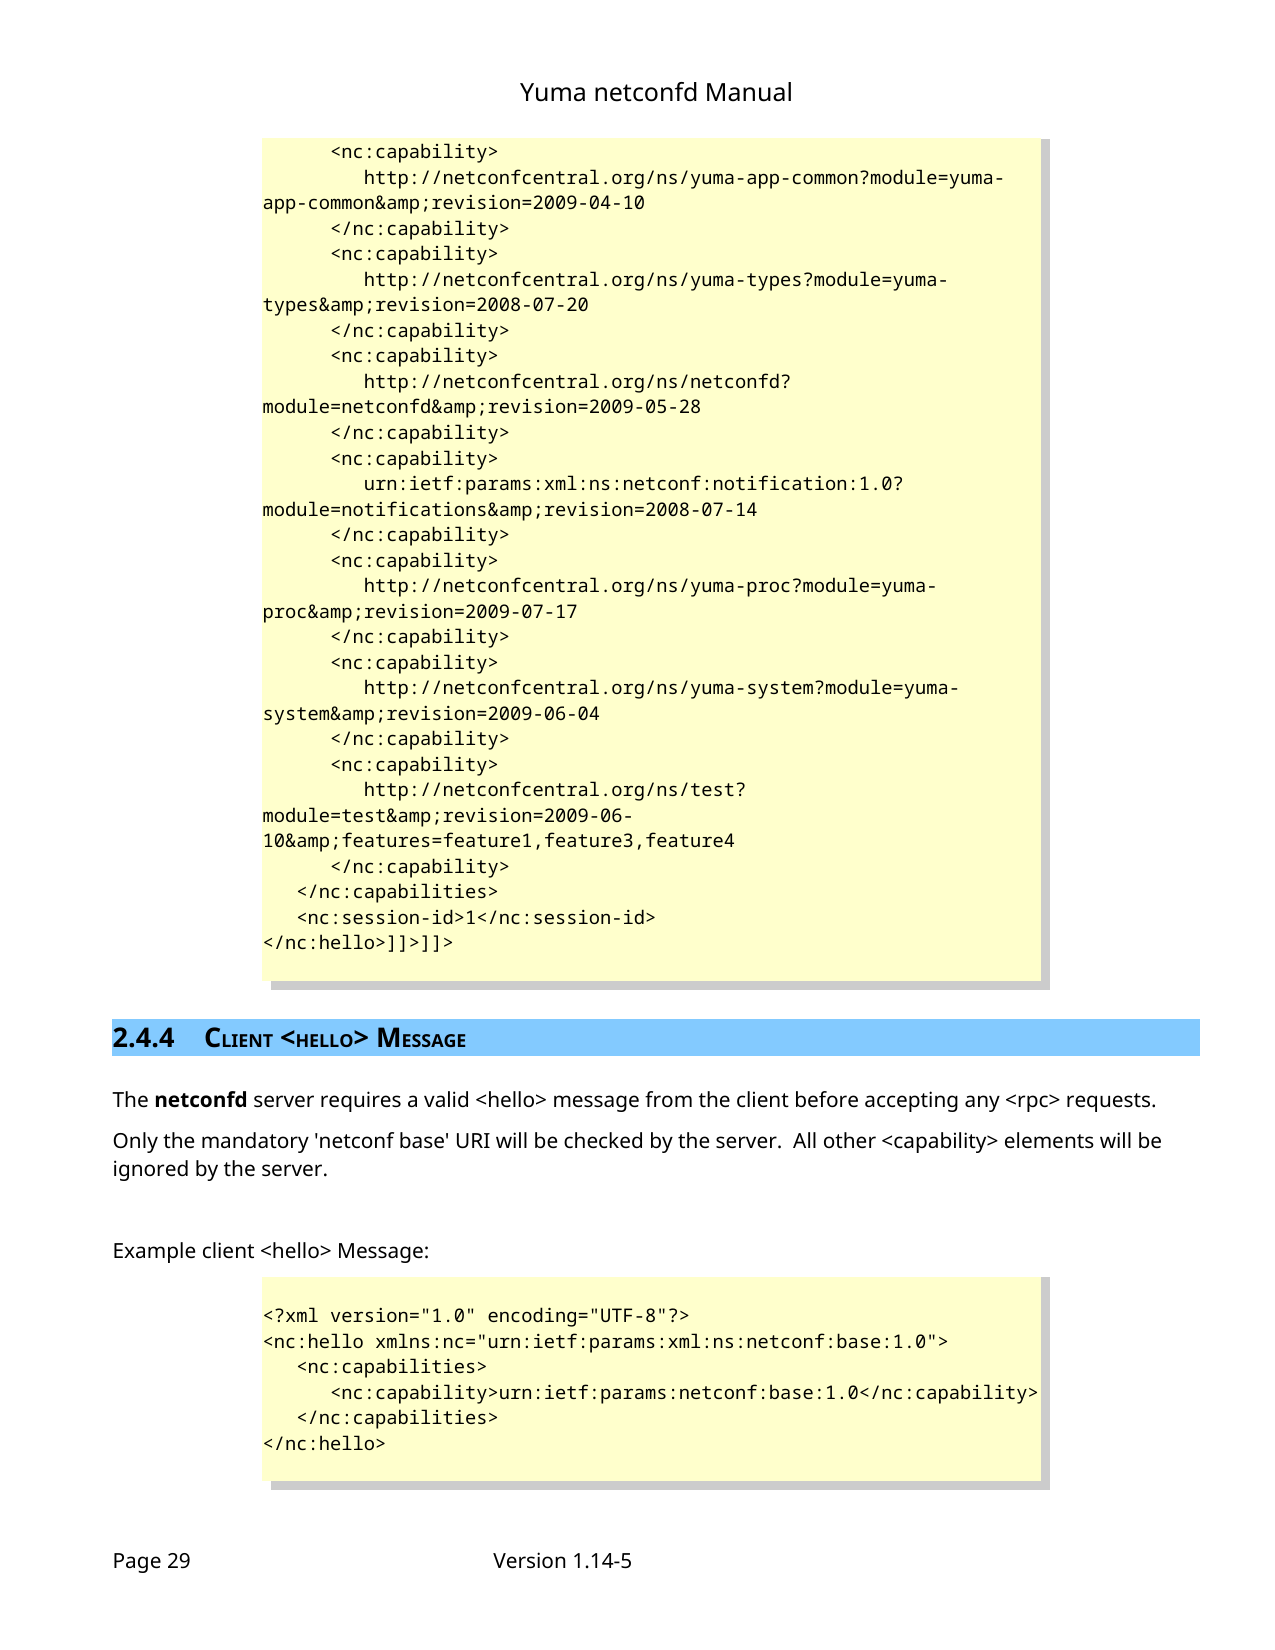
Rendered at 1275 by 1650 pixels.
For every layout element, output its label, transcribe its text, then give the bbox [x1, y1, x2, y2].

text <nc:capability> [262, 751, 1041, 777]
text <nc:capability> [262, 445, 1041, 470]
text <nc:capability>urn:ietf:params:netconf:base:1.0</nc:capability> [262, 1379, 1041, 1405]
text <nc:capability> [262, 138, 1041, 164]
text </nc:hello> [262, 1430, 1041, 1456]
subtitle Client <hello> Message [112, 1019, 1200, 1056]
text http://netconfcentral.org/ns/yuma-types?module=yuma-types&amp;revision=2008-07-20 [262, 266, 1041, 317]
text </nc:capability> [262, 623, 1041, 649]
text http://netconfcentral.org/ns/test?module=test&amp;revision=2009-06-10&amp;features=feature1,feature3,feature4 [262, 777, 1041, 853]
text </nc:capability> [262, 853, 1041, 879]
text The netconfd server requires a valid <hello> message from the client before accepting any <rpc> requests. [112, 1085, 1200, 1113]
text </nc:capability> [262, 521, 1041, 547]
text <?xml version="1.0" encoding="UTF-8"?> [262, 1303, 1041, 1328]
text <nc:capability> [262, 343, 1041, 368]
text <nc:capability> [262, 547, 1041, 572]
text http://netconfcentral.org/ns/yuma-proc?module=yuma-proc&amp;revision=2009-07-17 [262, 572, 1041, 623]
text <nc:capabilities> [262, 1354, 1041, 1379]
text http://netconfcentral.org/ns/netconfd?module=netconfd&amp;revision=2009-05-28 [262, 368, 1041, 419]
text </nc:capability> [262, 726, 1041, 751]
text </nc:hello>]]>]]> [262, 930, 1041, 955]
text Only the mandatory 'netconf base' URI will be checked by the server. All other <capability> elements will be ignored by the server. [112, 1126, 1200, 1183]
text </nc:capabilities> [262, 1405, 1041, 1430]
text <nc:hello xmlns:nc="urn:ietf:params:xml:ns:netconf:base:1.0"> [262, 1328, 1041, 1354]
text http://netconfcentral.org/ns/yuma-system?module=yuma-system&amp;revision=2009-06-04 [262, 674, 1041, 726]
text urn:ietf:params:xml:ns:netconf:notification:1.0?module=notifications&amp;revision=2008-07-14 [262, 470, 1041, 521]
text <nc:session-id>1</nc:session-id> [262, 904, 1041, 930]
text <nc:capability> [262, 649, 1041, 674]
text Example client <hello> Message: [112, 1236, 1200, 1264]
text <nc:capability> [262, 241, 1041, 266]
text </nc:capability> [262, 317, 1041, 343]
text </nc:capabilities> [262, 879, 1041, 904]
text </nc:capability> [262, 215, 1041, 241]
text </nc:capability> [262, 419, 1041, 445]
text http://netconfcentral.org/ns/yuma-app-common?module=yuma-app-common&amp;revision=2009-04-10 [262, 164, 1041, 215]
